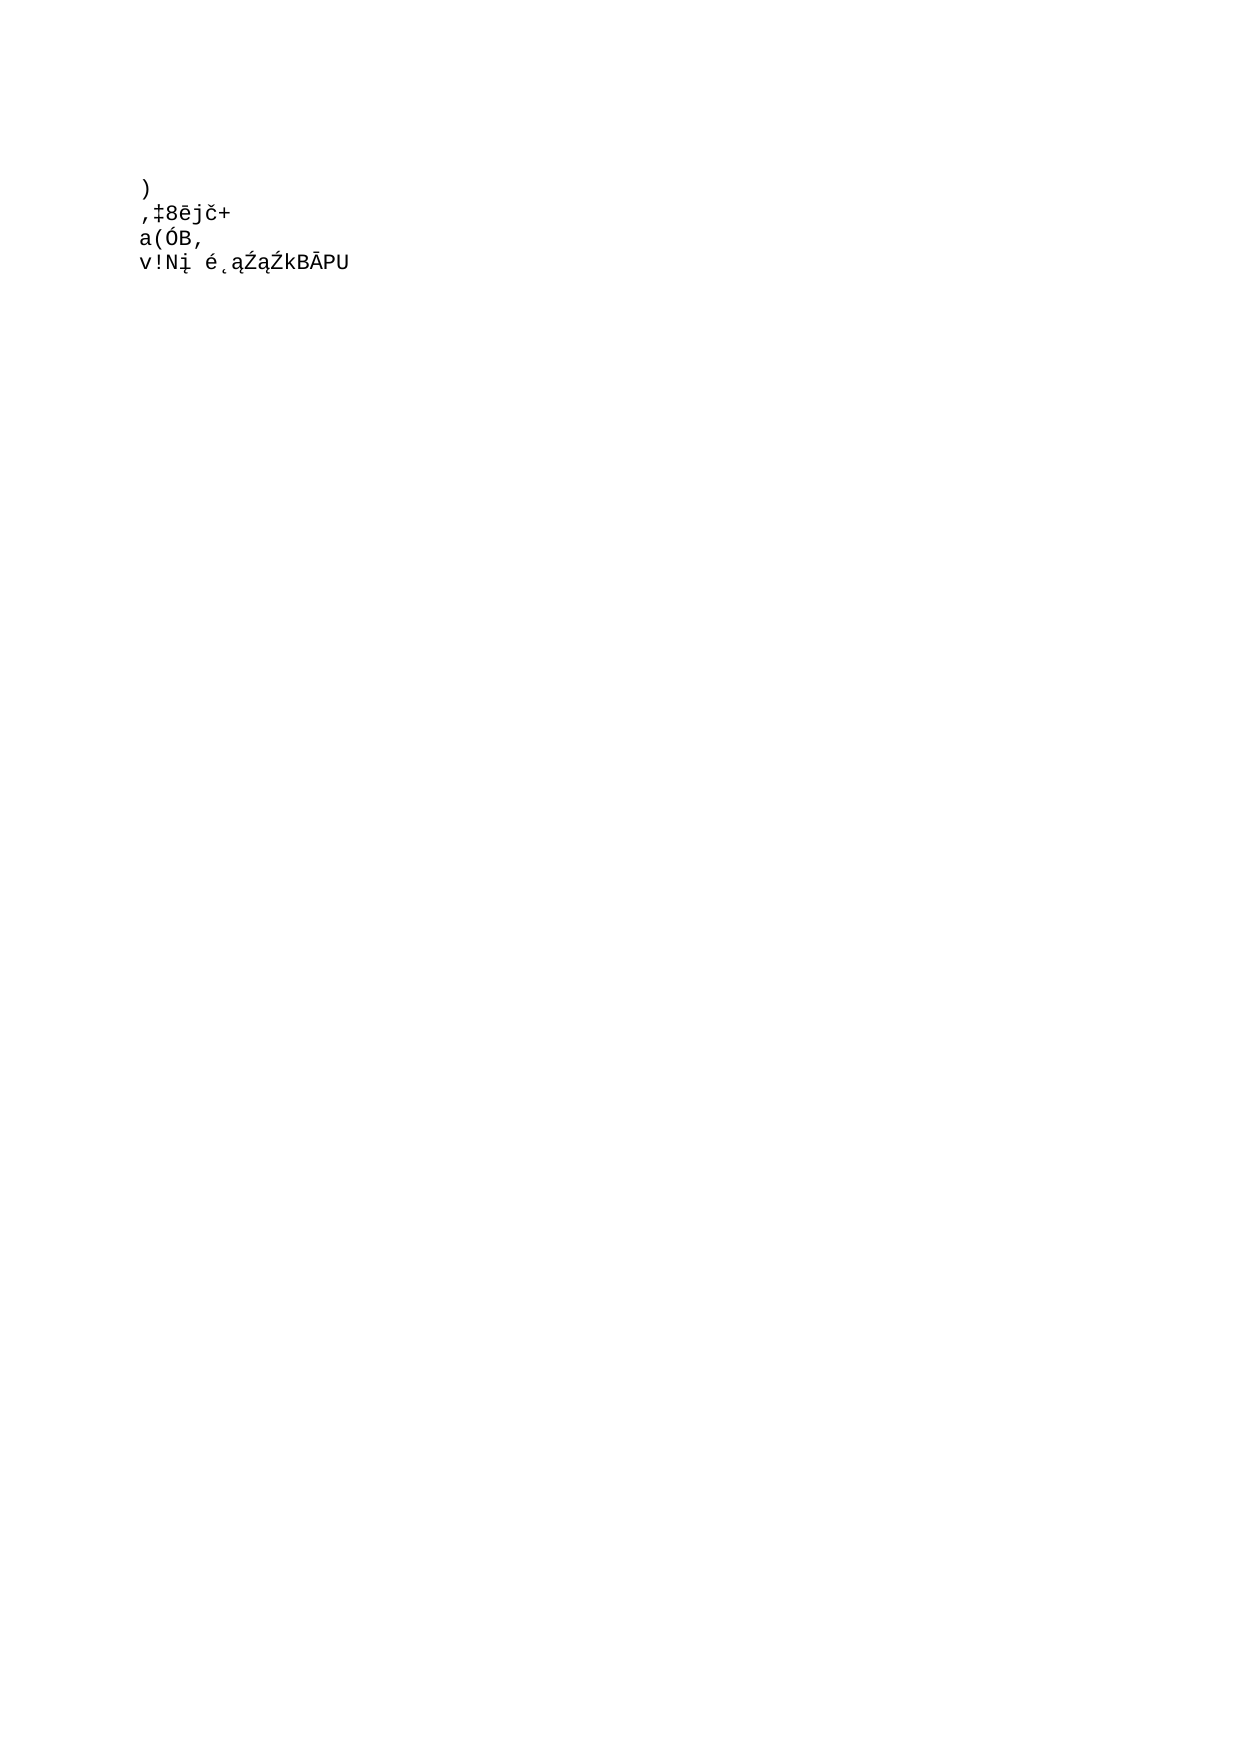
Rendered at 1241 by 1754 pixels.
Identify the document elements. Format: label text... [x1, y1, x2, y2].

text ‚‡8ējč+ a(ÓB‚ v!Nį é˛ąŹąŹkBĀPU [139, 202, 1101, 276]
text ) [139, 177, 1101, 202]
